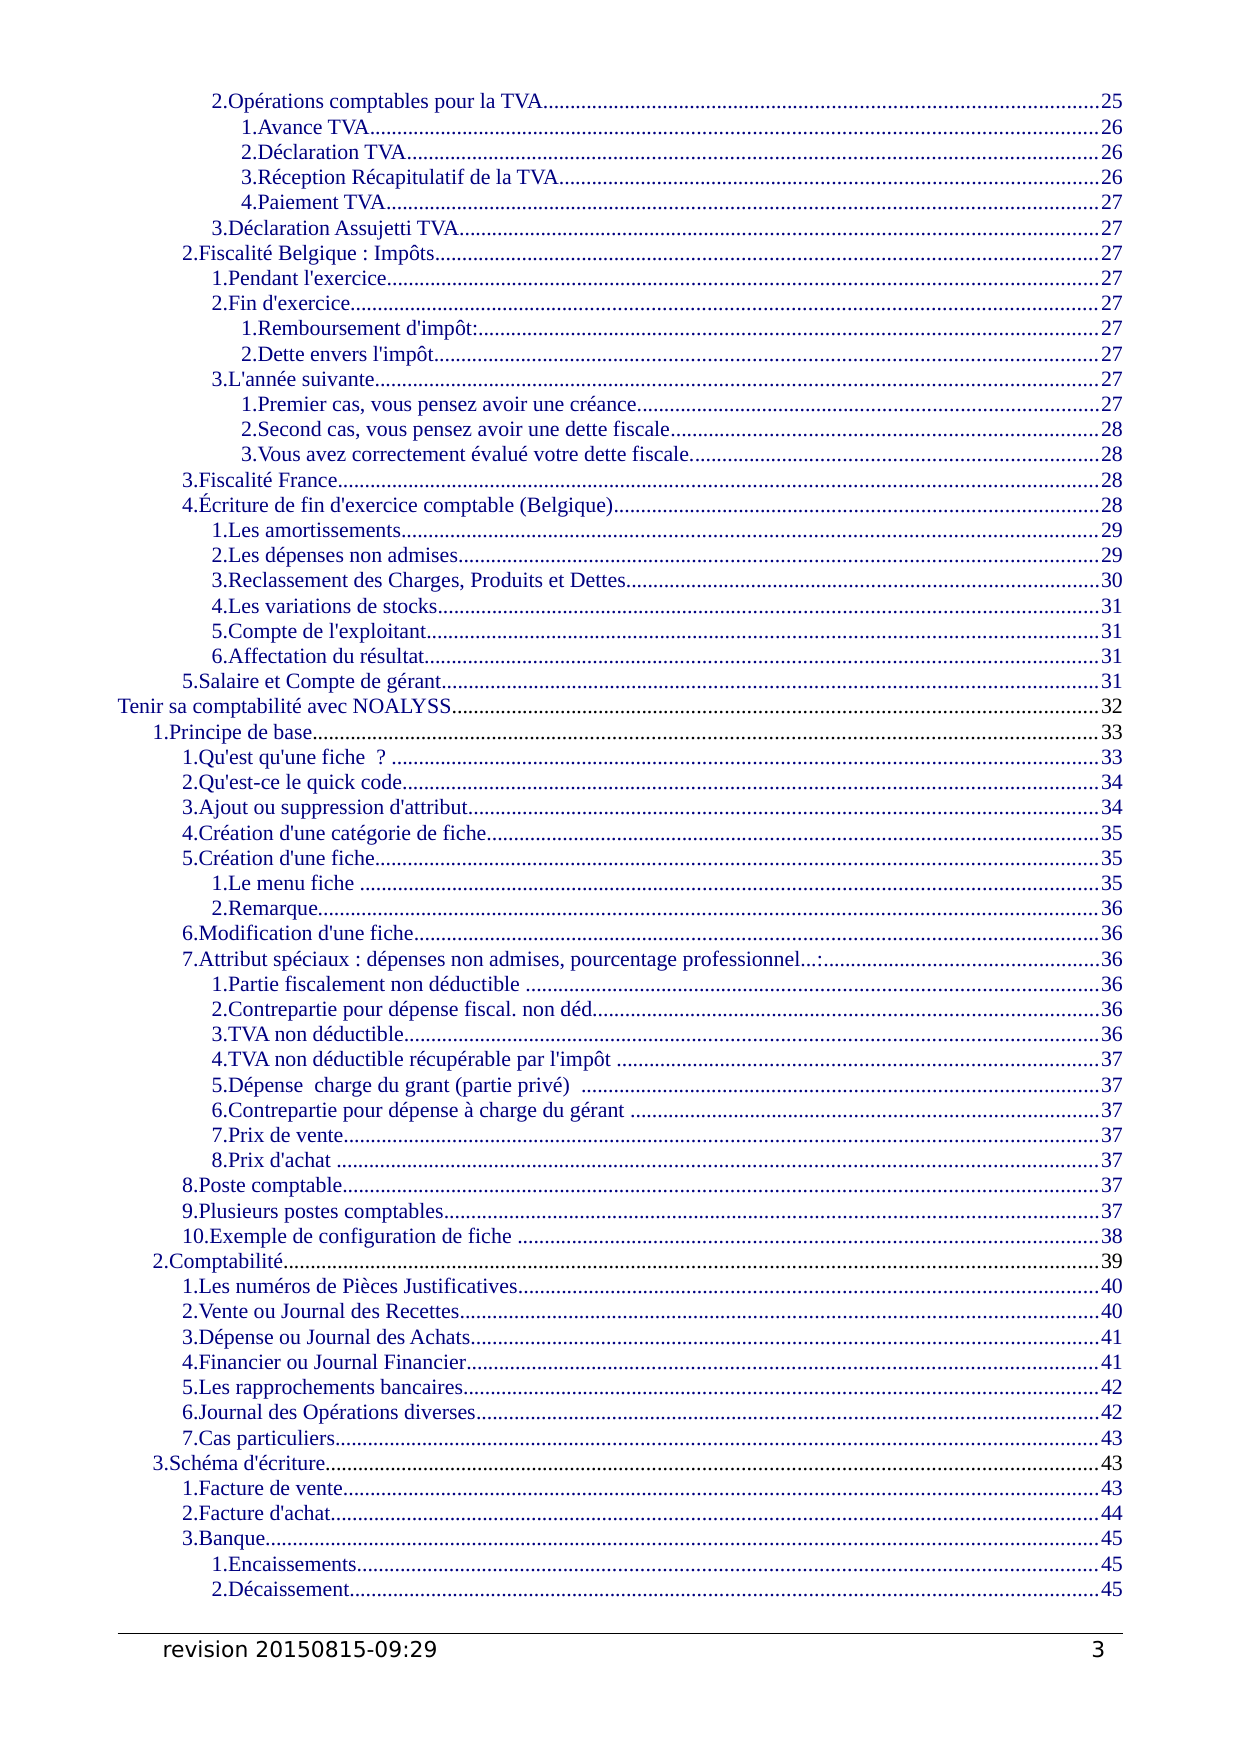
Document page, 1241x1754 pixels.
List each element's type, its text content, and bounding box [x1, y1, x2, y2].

text 2.Qu'est-ce le quick code 34 [176, 769, 1123, 794]
text Tenir sa comptabilité avec NOALYSS 32 [117, 693, 1123, 719]
text 5.Création d'une fiche 35 [176, 845, 1123, 870]
text 5.Les rapprochements bancaires 42 [176, 1374, 1123, 1399]
text 3.Reclassement des Charges, Produits et Dettes 30 [206, 567, 1123, 593]
text 1.Principe de base 33 [147, 719, 1123, 744]
text 3.Schéma d'écriture 43 [147, 1450, 1123, 1475]
text 3.Vous avez correctement évalué votre dette fiscale. 28 [235, 441, 1123, 467]
text 6.Affectation du résultat 31 [206, 643, 1123, 668]
text 6.Contrepartie pour dépense à charge du gérant 37 [206, 1097, 1123, 1122]
text 1.Premier cas, vous pensez avoir une créance. 27 [235, 391, 1123, 416]
text 10.Exemple de configuration de fiche 38 [176, 1223, 1123, 1248]
text 2.Décaissement 45 [206, 1576, 1123, 1601]
text 1.Facture de vente 43 [176, 1475, 1123, 1500]
text 3.Fiscalité France 28 [176, 467, 1123, 492]
text 4.Création d'une catégorie de fiche 35 [176, 819, 1123, 845]
text 7.Prix de vente 37 [206, 1122, 1123, 1147]
text 1.Partie fiscalement non déductible 36 [206, 971, 1123, 996]
text 1.Encaissements 45 [206, 1551, 1123, 1576]
text 2.Second cas, vous pensez avoir une dette fiscale 28 [235, 416, 1123, 441]
text 2.Dette envers l'impôt 27 [235, 341, 1123, 366]
text 6.Modification d'une fiche 36 [176, 920, 1123, 946]
text 5.Compte de l'exploitant 31 [206, 618, 1123, 643]
text 2.Contrepartie pour dépense fiscal. non déd. 36 [206, 996, 1123, 1021]
text 3.Banque 45 [176, 1525, 1123, 1551]
text 7.Cas particuliers 43 [176, 1424, 1123, 1450]
text 4.TVA non déductible récupérable par l'impôt 37 [206, 1046, 1123, 1072]
text 1.Le menu fiche 35 [206, 870, 1123, 895]
text 2.Les dépenses non admises 29 [206, 542, 1123, 567]
text 2.Fiscalité Belgique : Impôts 27 [176, 240, 1123, 265]
text 1.Avance TVA 26 [235, 114, 1123, 139]
text 2.Fin d'exercice 27 [206, 290, 1123, 315]
text 1.Les numéros de Pièces Justificatives 40 [176, 1273, 1123, 1298]
text 2.Vente ou Journal des Recettes 40 [176, 1298, 1123, 1324]
text 1.Remboursement d'impôt: 27 [235, 315, 1123, 341]
text 5.Dépense charge du grant (partie privé) 37 [206, 1072, 1123, 1097]
text 3.TVA non déductible 36 [206, 1021, 1123, 1046]
text 3.Dépense ou Journal des Achats 41 [176, 1324, 1123, 1349]
text 8.Prix d'achat 37 [206, 1147, 1123, 1172]
text 2.Comptabilité 39 [147, 1248, 1123, 1273]
text 4.Paiement TVA 27 [235, 189, 1123, 214]
text 7.Attribut spéciaux : dépenses non admises, pourcentage professionnel...: 36 [176, 946, 1123, 971]
text 3.Déclaration Assujetti TVA 27 [206, 214, 1123, 240]
text 2.Déclaration TVA 26 [235, 139, 1123, 164]
text 3.Ajout ou suppression d'attribut 34 [176, 794, 1123, 819]
text 2.Remarque 36 [206, 895, 1123, 920]
text 8.Poste comptable 37 [176, 1172, 1123, 1198]
text 2.Opérations comptables pour la TVA 25 [206, 88, 1123, 114]
text 1.Qu'est qu'une fiche ? 33 [176, 744, 1123, 769]
text 3.L'année suivante 27 [206, 366, 1123, 391]
text 9.Plusieurs postes comptables 37 [176, 1198, 1123, 1223]
text 2.Facture d'achat 44 [176, 1500, 1123, 1525]
text 1.Pendant l'exercice 27 [206, 265, 1123, 290]
text 5.Salaire et Compte de gérant 31 [176, 668, 1123, 693]
text 4.Les variations de stocks 31 [206, 593, 1123, 618]
text 1.Les amortissements 29 [206, 517, 1123, 542]
text 4.Écriture de fin d'exercice comptable (Belgique) 28 [176, 492, 1123, 517]
text 4.Financier ou Journal Financier 41 [176, 1349, 1123, 1374]
text 3.Réception Récapitulatif de la TVA 26 [235, 164, 1123, 189]
text 6.Journal des Opérations diverses 42 [176, 1399, 1123, 1424]
